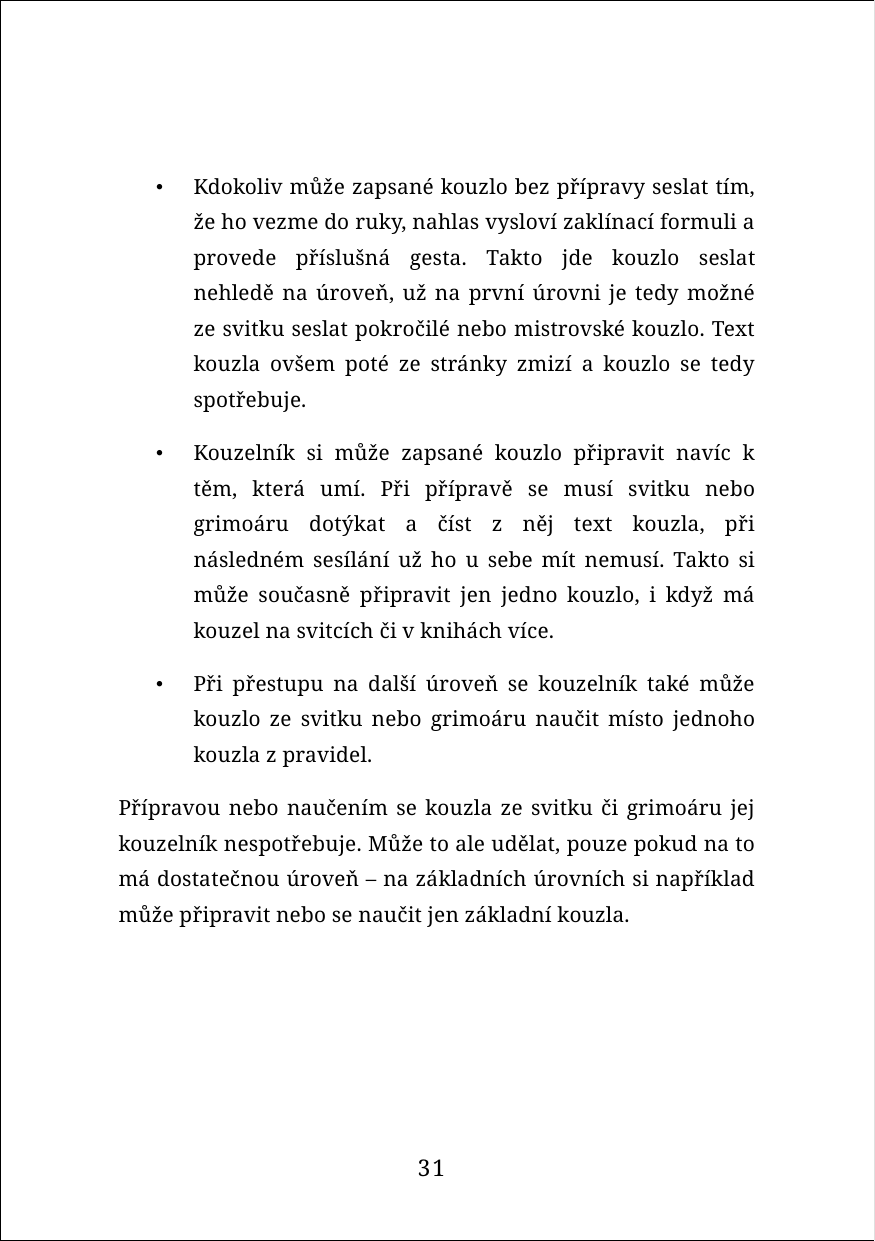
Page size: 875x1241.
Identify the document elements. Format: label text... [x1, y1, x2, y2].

list Kouzelník si může zapsané kouzlo připravit navíc k těm, která umí. Při přípravě se musí svitku nebo grimoáru dotýkat a číst z něj text kouzla, při následném sesílání už ho u sebe mít nemusí. Takto si může současně připravit jen jedno kouzlo, i když má kouzel na svitcích či v knihách více. [156, 438, 756, 644]
list Při přestupu na další úroveň se kouzelník také může kouzlo ze svitku nebo grimoáru naučit místo jednoho kouzla z pravidel. [156, 669, 756, 768]
text Přípravou nebo naučením se kouzla ze svitku či grimoáru jej kouzelník nespotřebuje. Může to ale udělat, pouze pokud na to má dostatečnou úroveň – na základních úrovních si například může připravit nebo se naučit jen základní kouzla. [118, 793, 756, 928]
list Kdokoliv může zapsané kouzlo bez přípravy seslat tím, že ho vezme do ruky, nahlas vysloví zaklínací formuli a provede příslušná gesta. Takto jde kouzlo seslat nehledě na úroveň, už na první úrovni je tedy možné ze svitku seslat pokročilé nebo mistrovské kouzlo. Text kouzla ovšem poté ze stránky zmizí a kouzlo se tedy spotřebuje. [156, 172, 756, 413]
